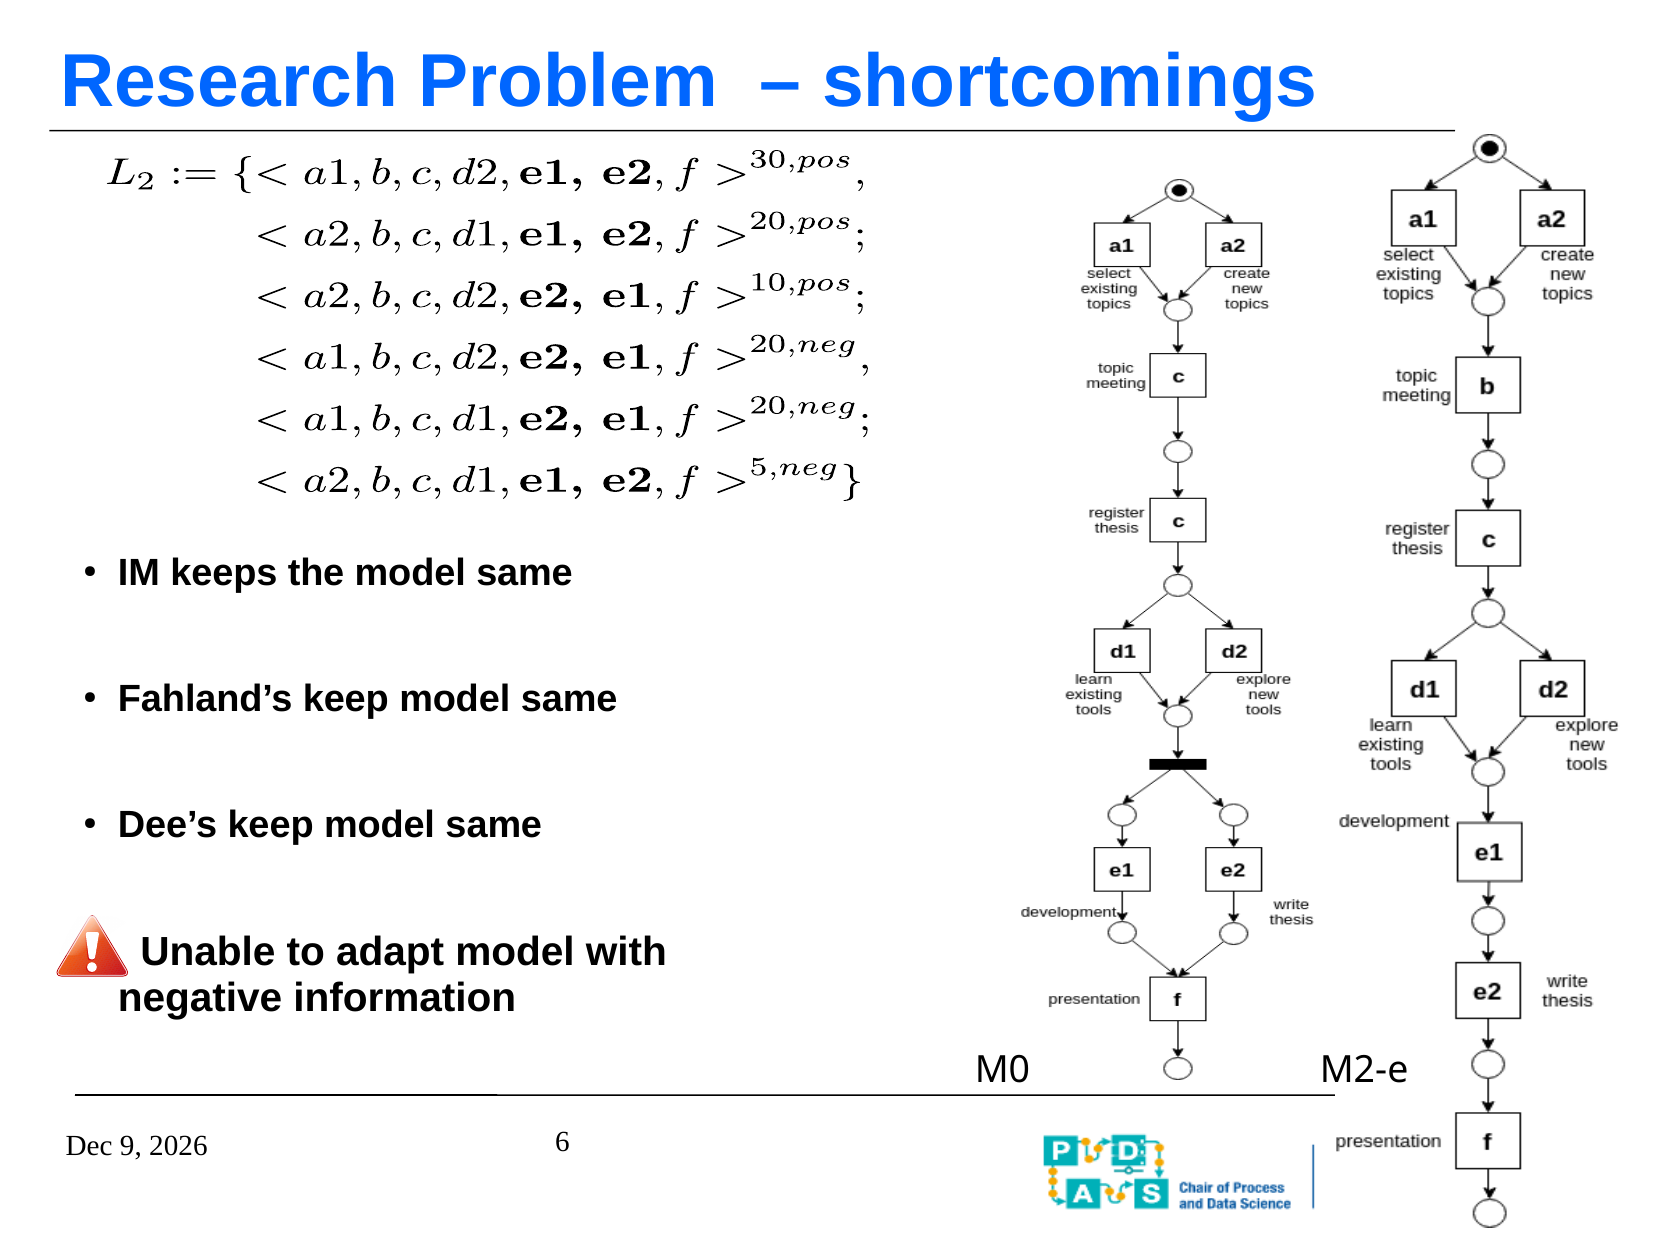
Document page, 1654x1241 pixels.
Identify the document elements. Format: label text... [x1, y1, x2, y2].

text_box M0 [960, 1035, 1081, 1096]
picture [1081, 1090, 1305, 1094]
list IM keeps the model same Fahland’s keep model same Dee’s keep model same Unable to adapt model with negative information [71, 165, 811, 1021]
text_box M2-e [1305, 1035, 1426, 1096]
picture [45, 900, 141, 996]
picture [1005, 134, 1647, 1241]
picture [1020, 179, 1321, 1081]
title Research Problem – shortcomings [60, 30, 1549, 131]
text_box [105, 150, 872, 501]
